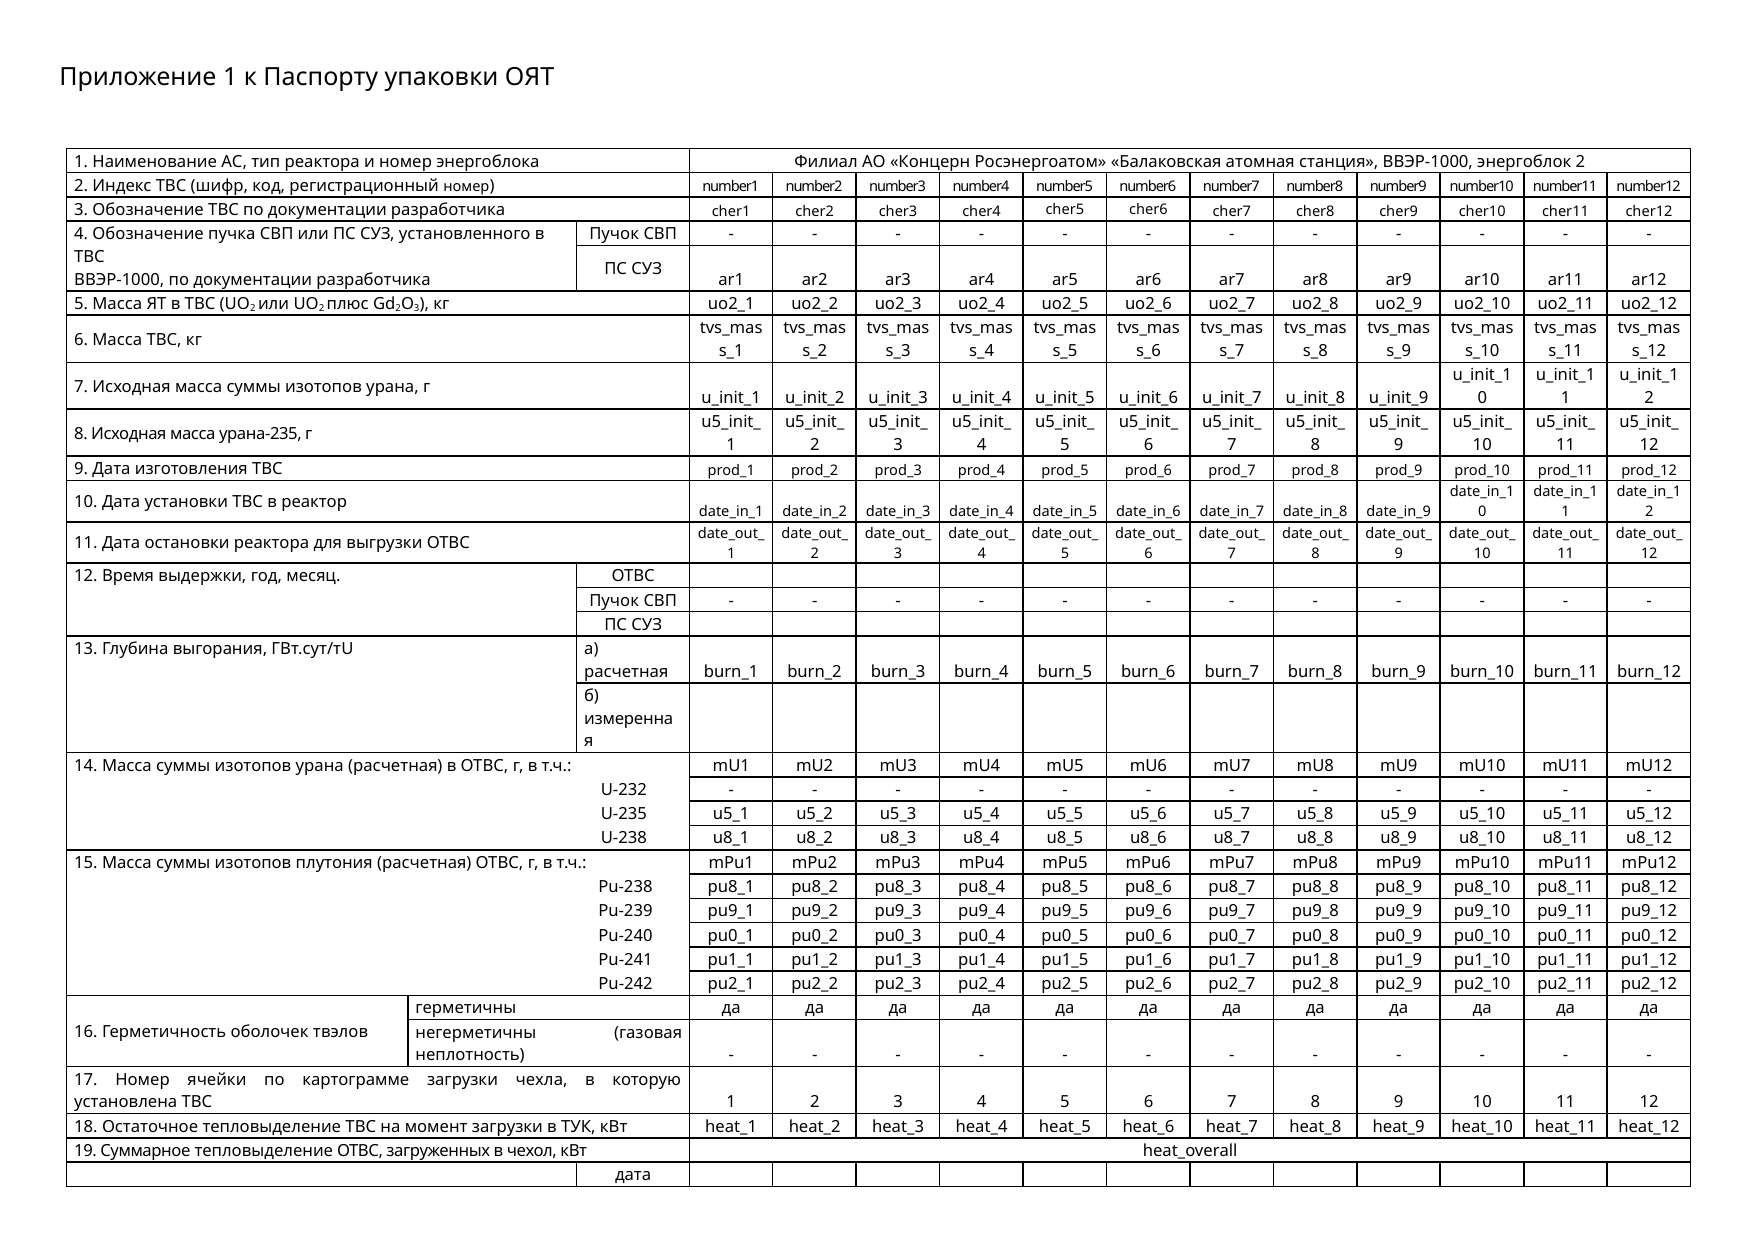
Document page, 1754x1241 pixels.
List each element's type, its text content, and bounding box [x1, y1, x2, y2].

table_cell ПС СУЗ [577, 612, 689, 635]
table_cell u8_4 [940, 826, 1022, 849]
table_cell pu2_7 [1191, 972, 1273, 994]
table_cell pu9_4 [940, 899, 1022, 922]
table_cell - [1525, 222, 1606, 245]
table_cell да [1441, 996, 1523, 1019]
table_cell - [857, 222, 939, 245]
table_cell pu0_12 [1608, 923, 1690, 946]
table_cell - [1024, 222, 1106, 245]
table_cell - [1274, 222, 1356, 245]
table_cell [1274, 684, 1356, 752]
table_cell u5_init_9 [1358, 410, 1439, 455]
table_cell pu8_10 [1441, 875, 1523, 897]
table_cell cher4 [940, 198, 1022, 220]
table_cell pu1_4 [940, 948, 1022, 970]
table_cell u_init_3 [857, 363, 939, 408]
table_cell [1608, 684, 1690, 752]
table_cell cher7 [1191, 198, 1273, 220]
table_cell 5. Масса ЯТ в ТВС (UO2 или UO2 плюс Gd2О3), кг [67, 292, 689, 314]
table_cell u_init_9 [1358, 363, 1439, 408]
table_cell pu1_5 [1024, 948, 1106, 970]
table_cell [1441, 612, 1523, 635]
table_cell U-232 [67, 776, 689, 800]
table_cell mU1 [690, 753, 772, 776]
table_cell mPu2 [773, 851, 855, 873]
table_cell u5_10 [1441, 802, 1523, 824]
table_cell u8_5 [1024, 826, 1106, 849]
table_cell [1525, 612, 1606, 635]
table_cell - [690, 222, 772, 245]
table_cell u_init_7 [1191, 363, 1273, 408]
table_cell cher8 [1274, 198, 1356, 220]
table_cell [1024, 612, 1106, 635]
table_cell date_out_2 [773, 523, 855, 562]
table_cell 12. Время выдержки, год, месяц. [67, 564, 576, 587]
table_cell u_init_1 [690, 363, 772, 408]
table_cell tvs_mass_11 [1525, 316, 1606, 361]
table_cell number8 [1274, 173, 1356, 196]
table_cell burn_6 [1107, 637, 1189, 682]
table_cell - [1191, 1020, 1273, 1066]
table_cell date_in_8 [1274, 481, 1356, 521]
table_cell prod_3 [857, 457, 939, 479]
table_cell date_in_6 [1107, 481, 1189, 521]
table_cell Пучок СВП [577, 588, 689, 611]
table_cell Pu-242 [67, 970, 689, 994]
table_cell number6 [1107, 173, 1189, 196]
table_cell number9 [1358, 173, 1439, 196]
table_cell [1191, 684, 1273, 752]
table_cell pu1_6 [1107, 948, 1189, 970]
table_cell mPu12 [1608, 851, 1690, 873]
table_cell [1525, 564, 1606, 587]
table_cell mPu10 [1441, 851, 1523, 873]
table_cell cher12 [1608, 198, 1690, 220]
table_cell number10 [1441, 173, 1523, 196]
table_cell pu0_1 [690, 923, 772, 946]
table_cell u5_1 [690, 802, 772, 824]
table_cell number7 [1191, 173, 1273, 196]
table_cell 4. Обозначение пучка СВП или ПС СУЗ, установленного в ТВС ВВЭР-1000, по документации разработчика [67, 222, 576, 290]
table_cell pu0_3 [857, 923, 939, 946]
table_cell cher6 [1107, 198, 1189, 220]
table_cell 3 [857, 1067, 939, 1113]
table_cell [1358, 612, 1439, 635]
table_cell tvs_mass_7 [1191, 316, 1273, 361]
table_cell - [690, 1020, 772, 1066]
table_cell pu2_11 [1525, 972, 1606, 994]
table_cell 8 [1274, 1067, 1356, 1113]
table_cell да [1107, 996, 1189, 1019]
table_cell ar6 [1107, 246, 1189, 290]
table_cell pu9_9 [1358, 899, 1439, 922]
table_cell pu0_7 [1191, 923, 1273, 946]
table_cell u5_init_2 [773, 410, 855, 455]
table_cell [1274, 1163, 1356, 1186]
table_cell 9. Дата изготовления ТВС [67, 457, 689, 479]
table_cell - [1358, 222, 1439, 245]
table_cell uo2_10 [1441, 292, 1523, 314]
table_cell [690, 1163, 772, 1186]
table_cell 9 [1358, 1067, 1439, 1113]
table_cell pu8_8 [1274, 875, 1356, 897]
table_cell да [1525, 996, 1606, 1019]
table_cell burn_8 [1274, 637, 1356, 682]
table_cell mU6 [1107, 753, 1189, 776]
table_cell pu9_1 [690, 899, 772, 922]
table_cell 2 [773, 1067, 855, 1113]
table_cell pu0_6 [1107, 923, 1189, 946]
table_cell heat_overall [690, 1139, 1690, 1161]
table_cell prod_4 [940, 457, 1022, 479]
table_cell burn_5 [1024, 637, 1106, 682]
table_cell - [857, 778, 939, 800]
table_cell [1608, 612, 1690, 635]
table_cell prod_8 [1274, 457, 1356, 479]
table_cell pu0_4 [940, 923, 1022, 946]
table_cell prod_11 [1525, 457, 1606, 479]
table_cell tvs_mass_12 [1608, 316, 1690, 361]
table_cell - [857, 1020, 939, 1066]
table_cell - [690, 588, 772, 611]
table_cell ar10 [1441, 246, 1523, 290]
table_cell u5_init_5 [1024, 410, 1106, 455]
table_cell - [1608, 1020, 1690, 1066]
table_cell number1 [690, 173, 772, 196]
table_cell mU10 [1441, 753, 1523, 776]
table_cell - [1608, 778, 1690, 800]
table_cell ОТВС [577, 564, 689, 587]
table_cell pu8_2 [773, 875, 855, 897]
table_cell [773, 1163, 855, 1186]
table_cell - [1358, 1020, 1439, 1066]
table_cell uo2_4 [940, 292, 1022, 314]
table_cell 18. Остаточное тепловыделение ТВС на момент загрузки в ТУК, кВт [67, 1114, 689, 1137]
table_cell Pu-241 [67, 946, 689, 970]
table_cell date_out_8 [1274, 523, 1356, 562]
table_cell pu9_8 [1274, 899, 1356, 922]
table_cell date_out_3 [857, 523, 939, 562]
table_cell uo2_11 [1525, 292, 1606, 314]
table_cell - [773, 1020, 855, 1066]
table_cell Pu-238 [67, 873, 689, 897]
table_cell Пучок СВП [577, 222, 689, 245]
table_cell да [857, 996, 939, 1019]
table_cell [1024, 1163, 1106, 1186]
table_cell - [1107, 778, 1189, 800]
table_cell - [940, 588, 1022, 611]
table_cell [1358, 564, 1439, 587]
table_cell да [1608, 996, 1690, 1019]
table_cell pu2_3 [857, 972, 939, 994]
table_cell [773, 564, 855, 587]
table_cell - [1525, 588, 1606, 611]
table_cell ar1 [690, 246, 772, 290]
table_cell 2. Индекс ТВС (шифр, код, регистрационный номер) [67, 173, 689, 196]
table_cell burn_7 [1191, 637, 1273, 682]
table_cell pu2_1 [690, 972, 772, 994]
table_cell u5_init_4 [940, 410, 1022, 455]
table_cell [857, 684, 939, 752]
table_cell - [1024, 588, 1106, 611]
table_cell cher11 [1525, 198, 1606, 220]
table_cell date_out_9 [1358, 523, 1439, 562]
table_cell u8_6 [1107, 826, 1189, 849]
table_cell pu2_12 [1608, 972, 1690, 994]
table_cell heat_7 [1191, 1114, 1273, 1137]
table_cell number12 [1608, 173, 1690, 196]
table_cell u5_7 [1191, 802, 1273, 824]
table_cell burn_9 [1358, 637, 1439, 682]
table_cell - [857, 588, 939, 611]
table_cell pu2_9 [1358, 972, 1439, 994]
table_cell pu0_10 [1441, 923, 1523, 946]
table_cell u_init_2 [773, 363, 855, 408]
table_cell date_out_6 [1107, 523, 1189, 562]
table_cell 5 [1024, 1067, 1106, 1113]
table_cell pu1_10 [1441, 948, 1523, 970]
table_cell u5_init_3 [857, 410, 939, 455]
table_cell tvs_mass_8 [1274, 316, 1356, 361]
table_cell pu9_10 [1441, 899, 1523, 922]
table_cell [1274, 612, 1356, 635]
table_cell uo2_5 [1024, 292, 1106, 314]
table_cell да [940, 996, 1022, 1019]
table_cell да [773, 996, 855, 1019]
table_cell heat_3 [857, 1114, 939, 1137]
table_cell heat_10 [1441, 1114, 1523, 1137]
table_cell cher5 [1024, 198, 1106, 220]
table_cell [67, 587, 576, 611]
table_cell date_out_5 [1024, 523, 1106, 562]
table_cell [1608, 564, 1690, 587]
table_cell u_init_11 [1525, 363, 1606, 408]
table_cell prod_2 [773, 457, 855, 479]
table_cell date_in_10 [1441, 481, 1523, 521]
table_cell Pu-239 [67, 898, 689, 922]
table_cell burn_4 [940, 637, 1022, 682]
table_cell pu8_12 [1608, 875, 1690, 897]
table_cell - [1024, 1020, 1106, 1066]
table_cell pu1_3 [857, 948, 939, 970]
table_cell date_in_4 [940, 481, 1022, 521]
table_cell mU11 [1525, 753, 1606, 776]
table_cell mU5 [1024, 753, 1106, 776]
table_cell u5_12 [1608, 802, 1690, 824]
table_cell cher10 [1441, 198, 1523, 220]
table_cell cher1 [690, 198, 772, 220]
table_cell cher9 [1358, 198, 1439, 220]
table_cell u5_8 [1274, 802, 1356, 824]
table_cell date_out_11 [1525, 523, 1606, 562]
table_cell 7. Исходная масса суммы изотопов урана, г [67, 363, 689, 408]
table_cell u8_7 [1191, 826, 1273, 849]
table_cell - [1608, 222, 1690, 245]
table_cell u_init_4 [940, 363, 1022, 408]
table_cell pu9_6 [1107, 899, 1189, 922]
table_cell prod_5 [1024, 457, 1106, 479]
table_cell [1107, 1163, 1189, 1186]
table_cell heat_11 [1525, 1114, 1606, 1137]
table_cell [67, 1163, 576, 1186]
table_cell [940, 612, 1022, 635]
table_cell а) расчетная [577, 637, 689, 682]
table_cell heat_1 [690, 1114, 772, 1137]
table_cell 11 [1525, 1067, 1606, 1113]
table_cell pu8_1 [690, 875, 772, 897]
table_cell u5_init_10 [1441, 410, 1523, 455]
table_cell tvs_mass_3 [857, 316, 939, 361]
table_cell [940, 564, 1022, 587]
table_cell U-238 [67, 825, 689, 849]
table_cell [773, 612, 855, 635]
table_cell - [940, 1020, 1022, 1066]
table_cell tvs_mass_4 [940, 316, 1022, 361]
table_cell - [1191, 222, 1273, 245]
table_cell number11 [1525, 173, 1606, 196]
table_cell u_init_12 [1608, 363, 1690, 408]
table_cell tvs_mass_2 [773, 316, 855, 361]
table_cell u5_init_11 [1525, 410, 1606, 455]
table_cell mU7 [1191, 753, 1273, 776]
table_cell негерметичны (газовая неплотность) [409, 1020, 689, 1066]
table_cell heat_4 [940, 1114, 1022, 1137]
table_cell number4 [940, 173, 1022, 196]
table_cell u5_9 [1358, 802, 1439, 824]
table_cell u5_2 [773, 802, 855, 824]
table_cell [1191, 612, 1273, 635]
table_cell date_in_9 [1358, 481, 1439, 521]
table_cell number5 [1024, 173, 1106, 196]
table_cell pu1_12 [1608, 948, 1690, 970]
table_cell [1525, 684, 1606, 752]
table_cell - [1441, 1020, 1523, 1066]
table_cell [1441, 684, 1523, 752]
table_cell [690, 564, 772, 587]
table_cell u_init_10 [1441, 363, 1523, 408]
table_cell mPu7 [1191, 851, 1273, 873]
table_cell ar5 [1024, 246, 1106, 290]
table_cell - [1441, 588, 1523, 611]
table_cell pu0_8 [1274, 923, 1356, 946]
table_cell date_out_7 [1191, 523, 1273, 562]
table_cell tvs_mass_6 [1107, 316, 1189, 361]
table_cell date_out_4 [940, 523, 1022, 562]
table_cell pu1_7 [1191, 948, 1273, 970]
table_cell ar9 [1358, 246, 1439, 290]
table_header 1. Наименование АС, тип реактора и номер энергоблока [67, 149, 689, 172]
table_cell [1441, 564, 1523, 587]
table_cell cher2 [773, 198, 855, 220]
table_cell cher3 [857, 198, 939, 220]
table_cell pu8_11 [1525, 875, 1606, 897]
table_cell 12 [1608, 1067, 1690, 1113]
table_cell date_out_1 [690, 523, 772, 562]
table_cell prod_1 [690, 457, 772, 479]
table_cell 6. Масса ТВС, кг [67, 316, 689, 361]
table_cell date_in_1 [690, 481, 772, 521]
table_cell 8. Исходная масса урана-235, г [67, 410, 689, 455]
table_cell u8_2 [773, 826, 855, 849]
table_cell u_init_6 [1107, 363, 1189, 408]
table_cell burn_2 [773, 637, 855, 682]
table_cell tvs_mass_10 [1441, 316, 1523, 361]
table_cell б) измеренная [577, 684, 689, 752]
table_cell герметичны [409, 996, 689, 1019]
table_cell pu8_6 [1107, 875, 1189, 897]
table_cell [690, 612, 772, 635]
table_cell да [1191, 996, 1273, 1019]
table_cell mU2 [773, 753, 855, 776]
table_cell tvs_mass_1 [690, 316, 772, 361]
table_cell - [1274, 588, 1356, 611]
table_cell [1358, 1163, 1439, 1186]
table_cell u5_init_12 [1608, 410, 1690, 455]
table_cell [1274, 564, 1356, 587]
table_cell 10 [1441, 1067, 1523, 1113]
table_cell uo2_8 [1274, 292, 1356, 314]
table_cell heat_8 [1274, 1114, 1356, 1137]
table_cell [1024, 684, 1106, 752]
table_cell tvs_mass_5 [1024, 316, 1106, 361]
table_cell mU3 [857, 753, 939, 776]
table_cell pu0_2 [773, 923, 855, 946]
table_cell mU9 [1358, 753, 1439, 776]
table_cell date_in_5 [1024, 481, 1106, 521]
table_cell [1107, 684, 1189, 752]
table_cell pu9_3 [857, 899, 939, 922]
table_cell pu9_7 [1191, 899, 1273, 922]
table_cell u5_5 [1024, 802, 1106, 824]
table_cell number3 [857, 173, 939, 196]
table_cell pu2_4 [940, 972, 1022, 994]
table_cell heat_5 [1024, 1114, 1106, 1137]
table_cell - [1274, 1020, 1356, 1066]
table_cell да [690, 996, 772, 1019]
table_cell burn_1 [690, 637, 772, 682]
table_cell u_init_5 [1024, 363, 1106, 408]
table_cell - [773, 222, 855, 245]
table_cell pu1_8 [1274, 948, 1356, 970]
table_cell pu8_7 [1191, 875, 1273, 897]
table_cell ar7 [1191, 246, 1273, 290]
table_cell ar8 [1274, 246, 1356, 290]
table_cell burn_12 [1608, 637, 1690, 682]
table_cell pu2_8 [1274, 972, 1356, 994]
table_cell u8_11 [1525, 826, 1606, 849]
table_cell date_in_11 [1525, 481, 1606, 521]
table_cell - [1525, 778, 1606, 800]
table_cell pu8_9 [1358, 875, 1439, 897]
table_cell [1107, 564, 1189, 587]
table_cell mPu3 [857, 851, 939, 873]
table_cell u8_8 [1274, 826, 1356, 849]
table_cell burn_3 [857, 637, 939, 682]
table_cell u5_4 [940, 802, 1022, 824]
table_cell prod_10 [1441, 457, 1523, 479]
table_cell 14. Масса суммы изотопов урана (расчетная) в ОТВС, г, в т.ч.: [67, 753, 689, 776]
table_cell да [1024, 996, 1106, 1019]
table_cell date_in_7 [1191, 481, 1273, 521]
table_cell ar12 [1608, 246, 1690, 290]
table_cell date_out_10 [1441, 523, 1523, 562]
table_cell - [773, 588, 855, 611]
table_cell date_in_12 [1608, 481, 1690, 521]
table_cell [1608, 1163, 1690, 1186]
table_cell [1107, 612, 1189, 635]
table_cell Pu-240 [67, 922, 689, 946]
table_cell pu2_5 [1024, 972, 1106, 994]
table_cell 7 [1191, 1067, 1273, 1113]
table_cell 3. Обозначение ТВС по документации разработчика [67, 198, 689, 220]
table_cell u5_init_6 [1107, 410, 1189, 455]
table_cell ar2 [773, 246, 855, 290]
table_cell mU12 [1608, 753, 1690, 776]
table_cell prod_12 [1608, 457, 1690, 479]
table_cell [857, 564, 939, 587]
table_cell u5_init_7 [1191, 410, 1273, 455]
table_cell mPu6 [1107, 851, 1189, 873]
table_cell u8_10 [1441, 826, 1523, 849]
table_cell ar3 [857, 246, 939, 290]
table_cell - [1107, 1020, 1189, 1066]
table_cell heat_12 [1608, 1114, 1690, 1137]
table_cell heat_2 [773, 1114, 855, 1137]
table_cell [1024, 564, 1106, 587]
table_cell uo2_9 [1358, 292, 1439, 314]
table_cell pu9_12 [1608, 899, 1690, 922]
table_cell pu2_2 [773, 972, 855, 994]
table_cell uo2_12 [1608, 292, 1690, 314]
table_cell date_out_12 [1608, 523, 1690, 562]
table_cell - [1525, 1020, 1606, 1066]
table_cell - [1608, 588, 1690, 611]
table_cell burn_11 [1525, 637, 1606, 682]
table_cell ПC СУЗ [577, 246, 689, 290]
table_cell - [1441, 778, 1523, 800]
table_cell pu8_4 [940, 875, 1022, 897]
table_cell - [1191, 778, 1273, 800]
table_cell prod_7 [1191, 457, 1273, 479]
table_cell - [1107, 588, 1189, 611]
table_cell heat_6 [1107, 1114, 1189, 1137]
table_cell ar4 [940, 246, 1022, 290]
table_cell u8_3 [857, 826, 939, 849]
table_cell [67, 611, 576, 635]
table_cell 1 [690, 1067, 772, 1113]
table_cell pu9_11 [1525, 899, 1606, 922]
table_cell [1191, 1163, 1273, 1186]
table_cell [690, 684, 772, 752]
table_cell burn_10 [1441, 637, 1523, 682]
table_cell [1441, 1163, 1523, 1186]
table_cell дата [577, 1163, 689, 1186]
table_cell [940, 684, 1022, 752]
table_cell 16. Герметичность оболочек твэлов [67, 996, 407, 1066]
table_cell mPu5 [1024, 851, 1106, 873]
table_cell pu8_5 [1024, 875, 1106, 897]
table_cell u8_9 [1358, 826, 1439, 849]
table_cell pu0_11 [1525, 923, 1606, 946]
table_cell pu0_9 [1358, 923, 1439, 946]
table_cell 11. Дата остановки реактора для выгрузки ОТВС [67, 523, 689, 562]
table_cell [1358, 684, 1439, 752]
table_cell pu9_2 [773, 899, 855, 922]
table_cell u_init_8 [1274, 363, 1356, 408]
table_cell 10. Дата установки ТВС в реактор [67, 481, 689, 521]
table_cell pu0_5 [1024, 923, 1106, 946]
table_cell mPu4 [940, 851, 1022, 873]
table_cell 19. Суммарное тепловыделение ОТВС, загруженных в чехол, кВт [67, 1139, 689, 1161]
table_cell - [773, 778, 855, 800]
table_cell [1191, 564, 1273, 587]
table_header Филиал АО «Концерн Росэнергоатом» «Балаковская атомная станция», ВВЭР-1000, энергоблок 2 [690, 149, 1690, 172]
table_cell pu1_1 [690, 948, 772, 970]
table_cell - [690, 778, 772, 800]
table_cell [857, 1163, 939, 1186]
table_cell - [1358, 588, 1439, 611]
table_cell - [1358, 778, 1439, 800]
table_cell mPu11 [1525, 851, 1606, 873]
table_cell pu1_9 [1358, 948, 1439, 970]
table_cell u5_11 [1525, 802, 1606, 824]
table_cell date_in_3 [857, 481, 939, 521]
table_cell tvs_mass_9 [1358, 316, 1439, 361]
table_cell ar11 [1525, 246, 1606, 290]
table_cell uo2_7 [1191, 292, 1273, 314]
table_cell 4 [940, 1067, 1022, 1113]
table_cell - [940, 222, 1022, 245]
table_cell U-235 [67, 800, 689, 824]
table_cell 15. Масса суммы изотопов плутония (расчетная) ОТВС, г, в т.ч.: [67, 851, 689, 873]
table_cell - [1191, 588, 1273, 611]
table_cell mPu9 [1358, 851, 1439, 873]
table_cell u5_init_8 [1274, 410, 1356, 455]
table_cell mPu8 [1274, 851, 1356, 873]
table_cell - [1441, 222, 1523, 245]
table_cell mU4 [940, 753, 1022, 776]
table_cell u5_3 [857, 802, 939, 824]
table_cell mU8 [1274, 753, 1356, 776]
table_cell prod_6 [1107, 457, 1189, 479]
table_cell 6 [1107, 1067, 1189, 1113]
table_cell да [1358, 996, 1439, 1019]
table_cell - [1274, 778, 1356, 800]
table_cell u8_12 [1608, 826, 1690, 849]
table_cell uo2_3 [857, 292, 939, 314]
table_cell pu1_2 [773, 948, 855, 970]
table_cell pu8_3 [857, 875, 939, 897]
table_cell pu9_5 [1024, 899, 1106, 922]
table_cell mPu1 [690, 851, 772, 873]
table_cell uo2_1 [690, 292, 772, 314]
table_cell u8_1 [690, 826, 772, 849]
table_cell 17. Номер ячейки по картограмме загрузки чехла, в которую установлена ТВС [67, 1067, 689, 1113]
table_cell prod_9 [1358, 457, 1439, 479]
table_cell uo2_6 [1107, 292, 1189, 314]
table_cell 13. Глубина выгорания, ГВт.сут/тU [67, 637, 576, 752]
table_cell number2 [773, 173, 855, 196]
table_cell u5_init_1 [690, 410, 772, 455]
table_cell [1525, 1163, 1606, 1186]
table_cell u5_6 [1107, 802, 1189, 824]
table_cell date_in_2 [773, 481, 855, 521]
table_cell - [940, 778, 1022, 800]
table_cell pu1_11 [1525, 948, 1606, 970]
table_cell pu2_10 [1441, 972, 1523, 994]
table_cell [773, 684, 855, 752]
table_cell pu2_6 [1107, 972, 1189, 994]
table_cell - [1107, 222, 1189, 245]
table_cell [857, 612, 939, 635]
table_cell [940, 1163, 1022, 1186]
table_cell да [1274, 996, 1356, 1019]
table_cell uo2_2 [773, 292, 855, 314]
table_cell - [1024, 778, 1106, 800]
table_cell heat_9 [1358, 1114, 1439, 1137]
